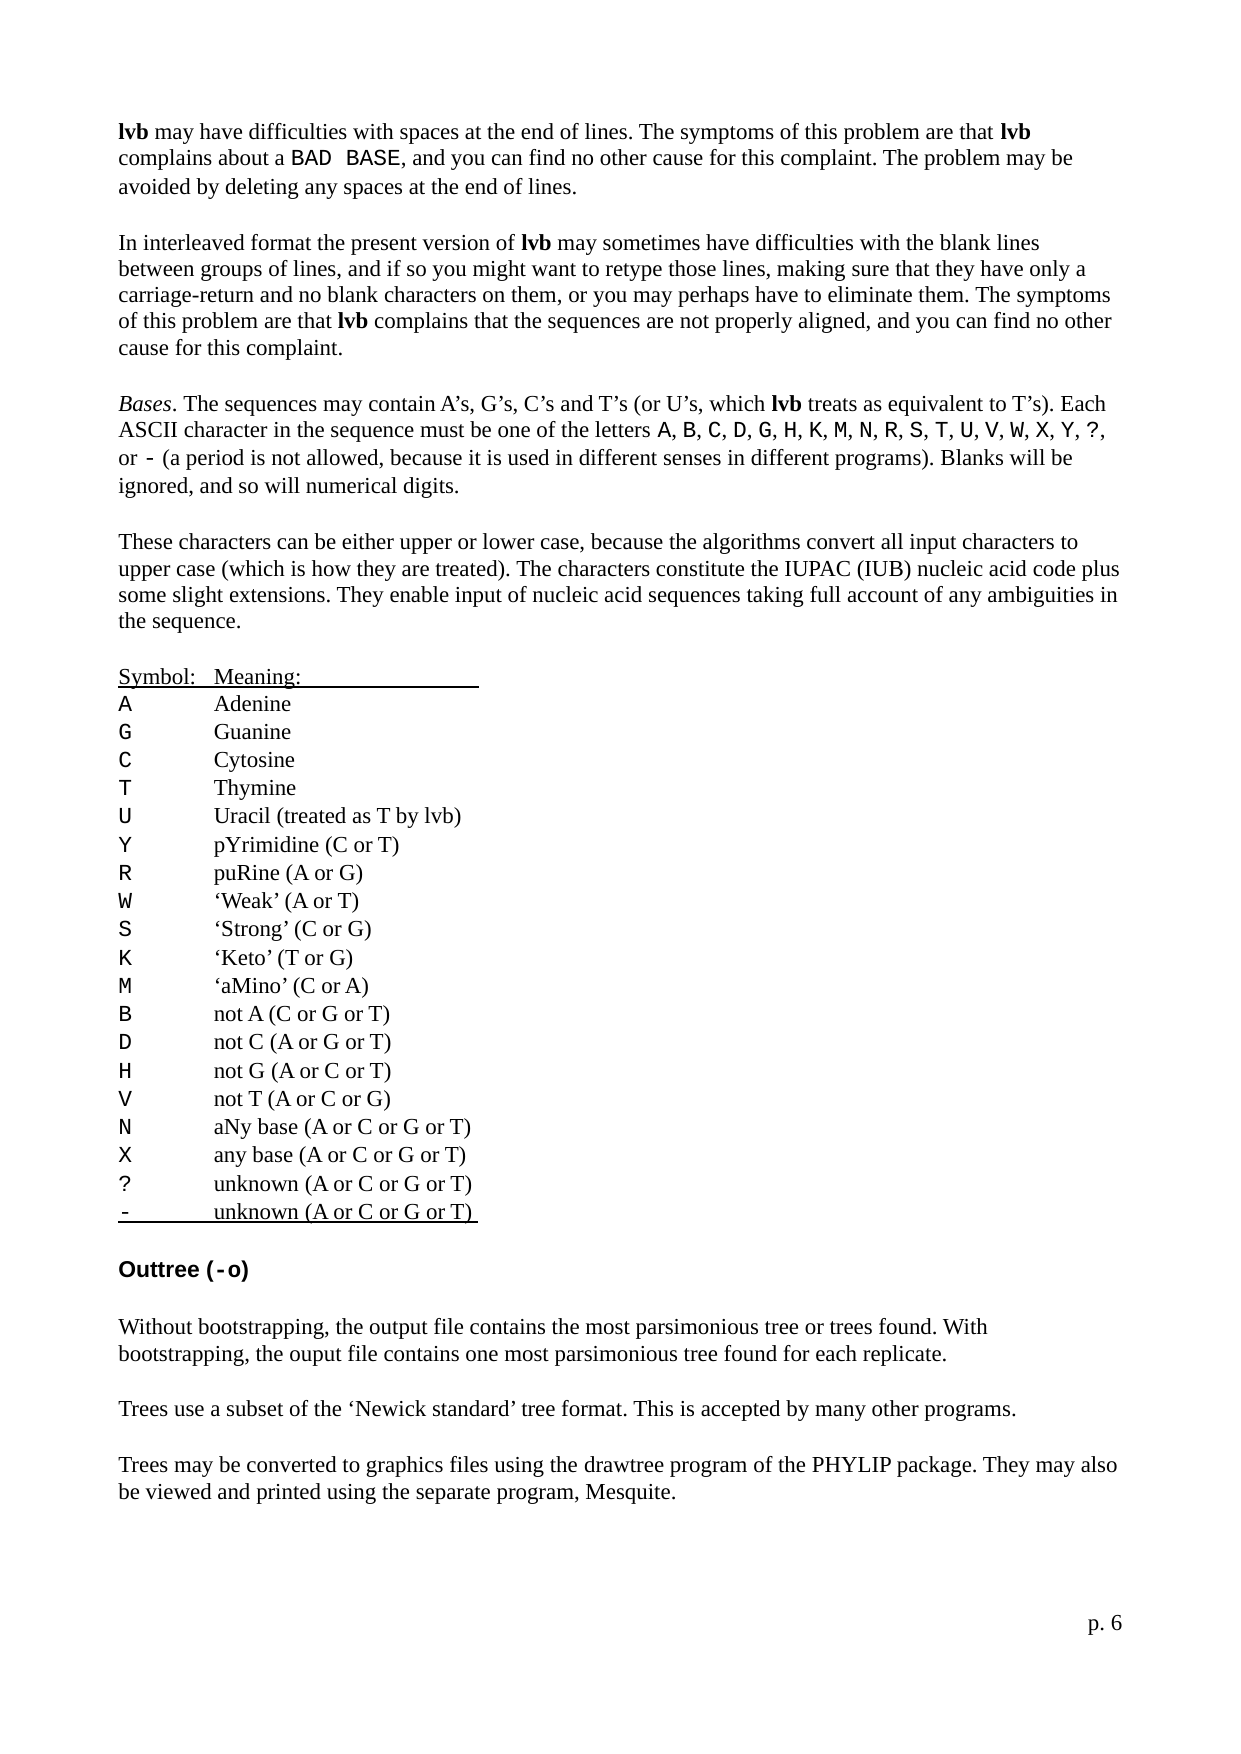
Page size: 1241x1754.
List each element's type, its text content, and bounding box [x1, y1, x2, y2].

text Symbol: Meaning: A Adenine G Guanine C Cytosine T Thymine U Uracil (treated as T by lvb) Y pYrimidine (C or T) R puRine (A or G) W ‘Weak’ (A or T) S ‘Strong’ (C or G) K ‘Keto’ (T or G) M ‘aMino’ (C or A) B not A (C or G or T) D not C (A or G or T) H not G (A or C or T) V not T (A or C or G) N aNy base (A or C or G or T) X any base (A or C or G or T) ? unknown (A or C or G or T) - unknown (A or C or G or T) [118, 663, 1122, 1226]
text Bases. The sequences may contain A’s, G’s, C’s and T’s (or U’s, which lvb treats as equivalent to T’s). Each ASCII character in the sequence must be one of the letters A, B, C, D, G, H, K, M, N, R, S, T, U, V, W, X, Y, ?, or - (a period is not allowed, because it is used in different senses in different programs). Blanks will be ignored, and so will numerical digits. [118, 390, 1122, 499]
text These characters can be either upper or lower case, because the algorithms convert all input characters to upper case (which is how they are treated). The characters constitute the IUPAC (IUB) nucleic acid code plus some slight extensions. They enable input of nucleic acid sequences taking full account of any ambiguities in the sequence. [118, 528, 1122, 634]
text Without bootstrapping, the output file contains the most parsimonious tree or trees found. With bootstrapping, the ouput file contains one most parsimonious tree found for each replicate. [118, 1313, 1122, 1366]
text lvb may have difficulties with spaces at the end of lines. The symptoms of this problem are that lvb complains about a BAD BASE, and you can find no other cause for this complaint. The problem may be avoided by deleting any spaces at the end of lines. [118, 118, 1122, 199]
text Trees may be converted to graphics files using the drawtree program of the PHYLIP package. They may also be viewed and printed using the separate program, Mesquite. [118, 1451, 1122, 1504]
text Trees use a subset of the ‘Newick standard’ tree format. This is accepted by many other programs. [118, 1396, 1122, 1422]
subtitle Outtree (-o) [118, 1256, 1122, 1284]
text In interleaved format the present version of lvb may sometimes have difficulties with the blank lines between groups of lines, and if so you might want to retype those lines, making sure that they have only a carriage-return and no blank characters on them, or you may perhaps have to eliminate them. The symptoms of this problem are that lvb complains that the sequences are not properly aligned, and you can find no other cause for this complaint. [118, 228, 1122, 360]
